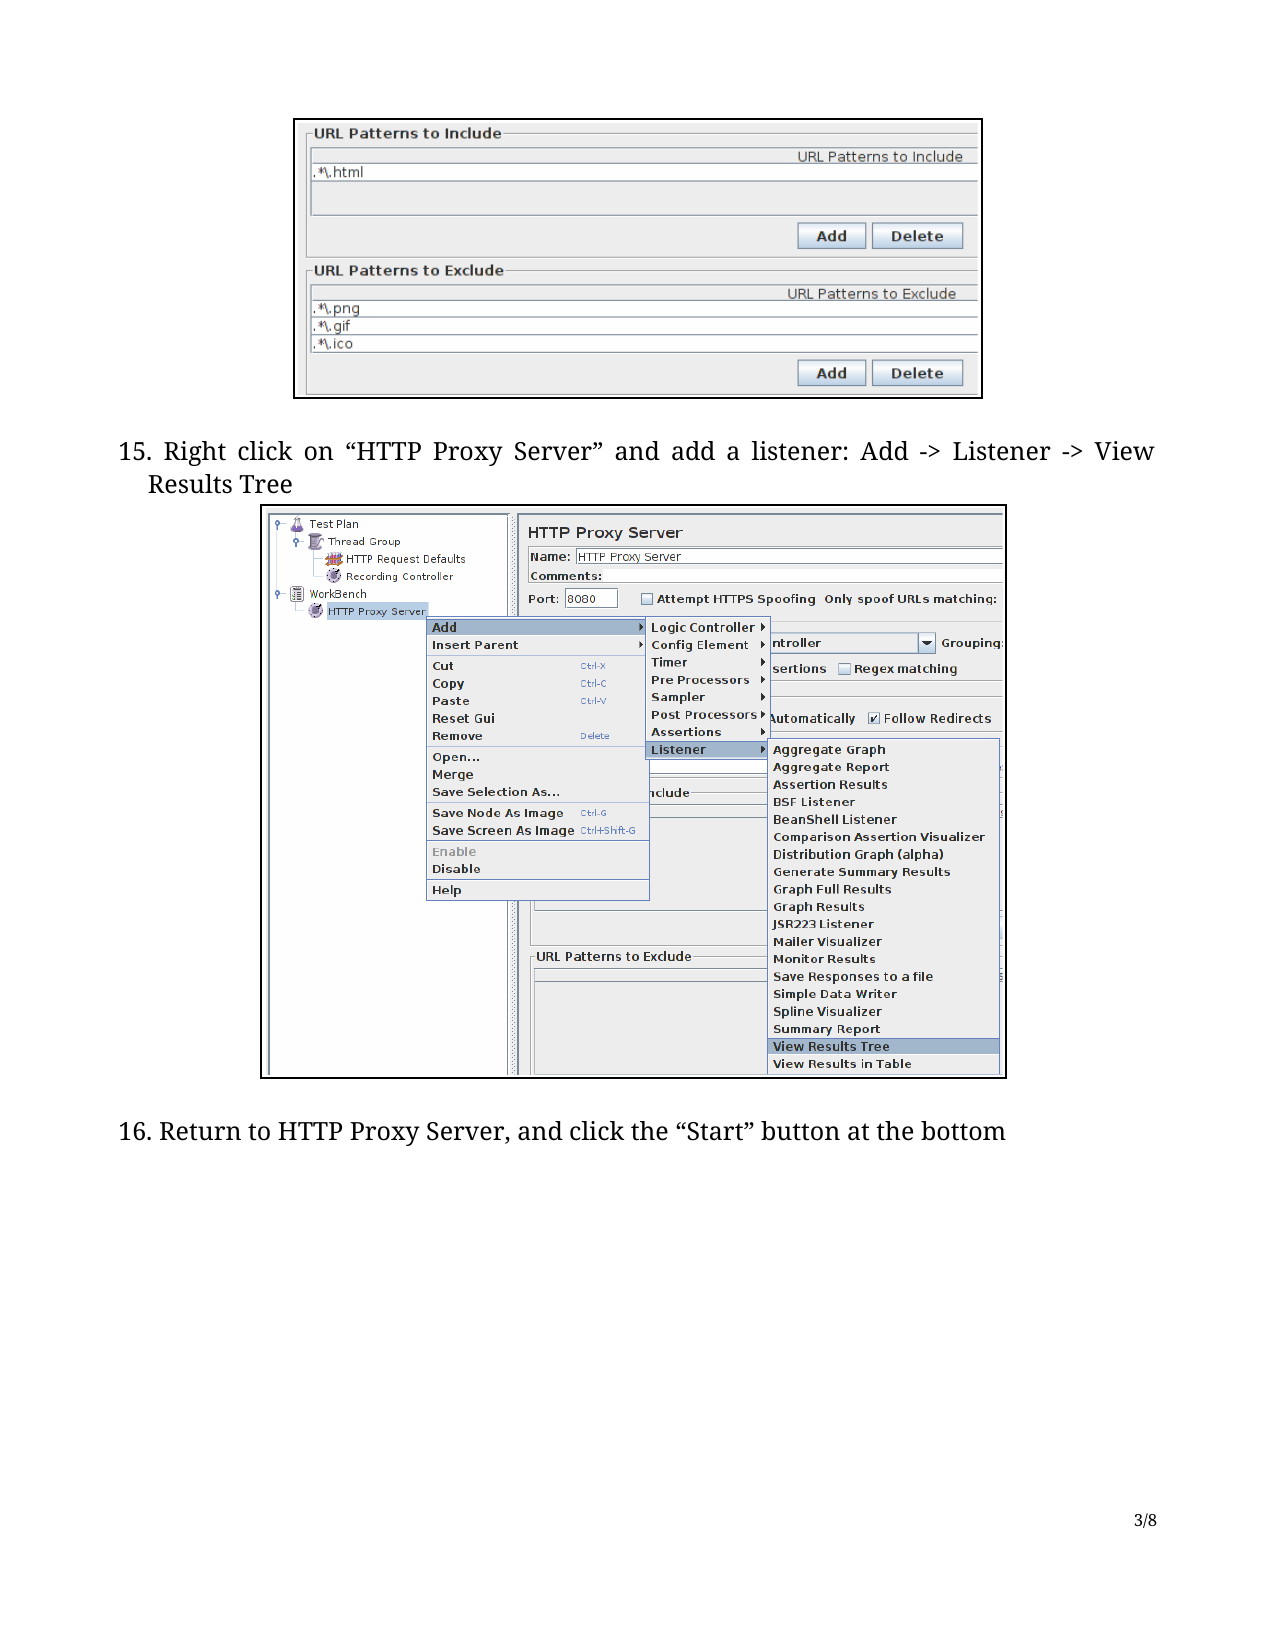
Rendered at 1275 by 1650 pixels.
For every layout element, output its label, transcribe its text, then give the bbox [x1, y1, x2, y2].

picture [265, 508, 1003, 1075]
list Return to HTTP Proxy Server, and click the “Start” button at the bottom [118, 1113, 1157, 1147]
picture [297, 123, 978, 395]
list Right click on “HTTP Proxy Server” and add a listener: Add -> Listener -> View Results Tree [118, 433, 1157, 501]
